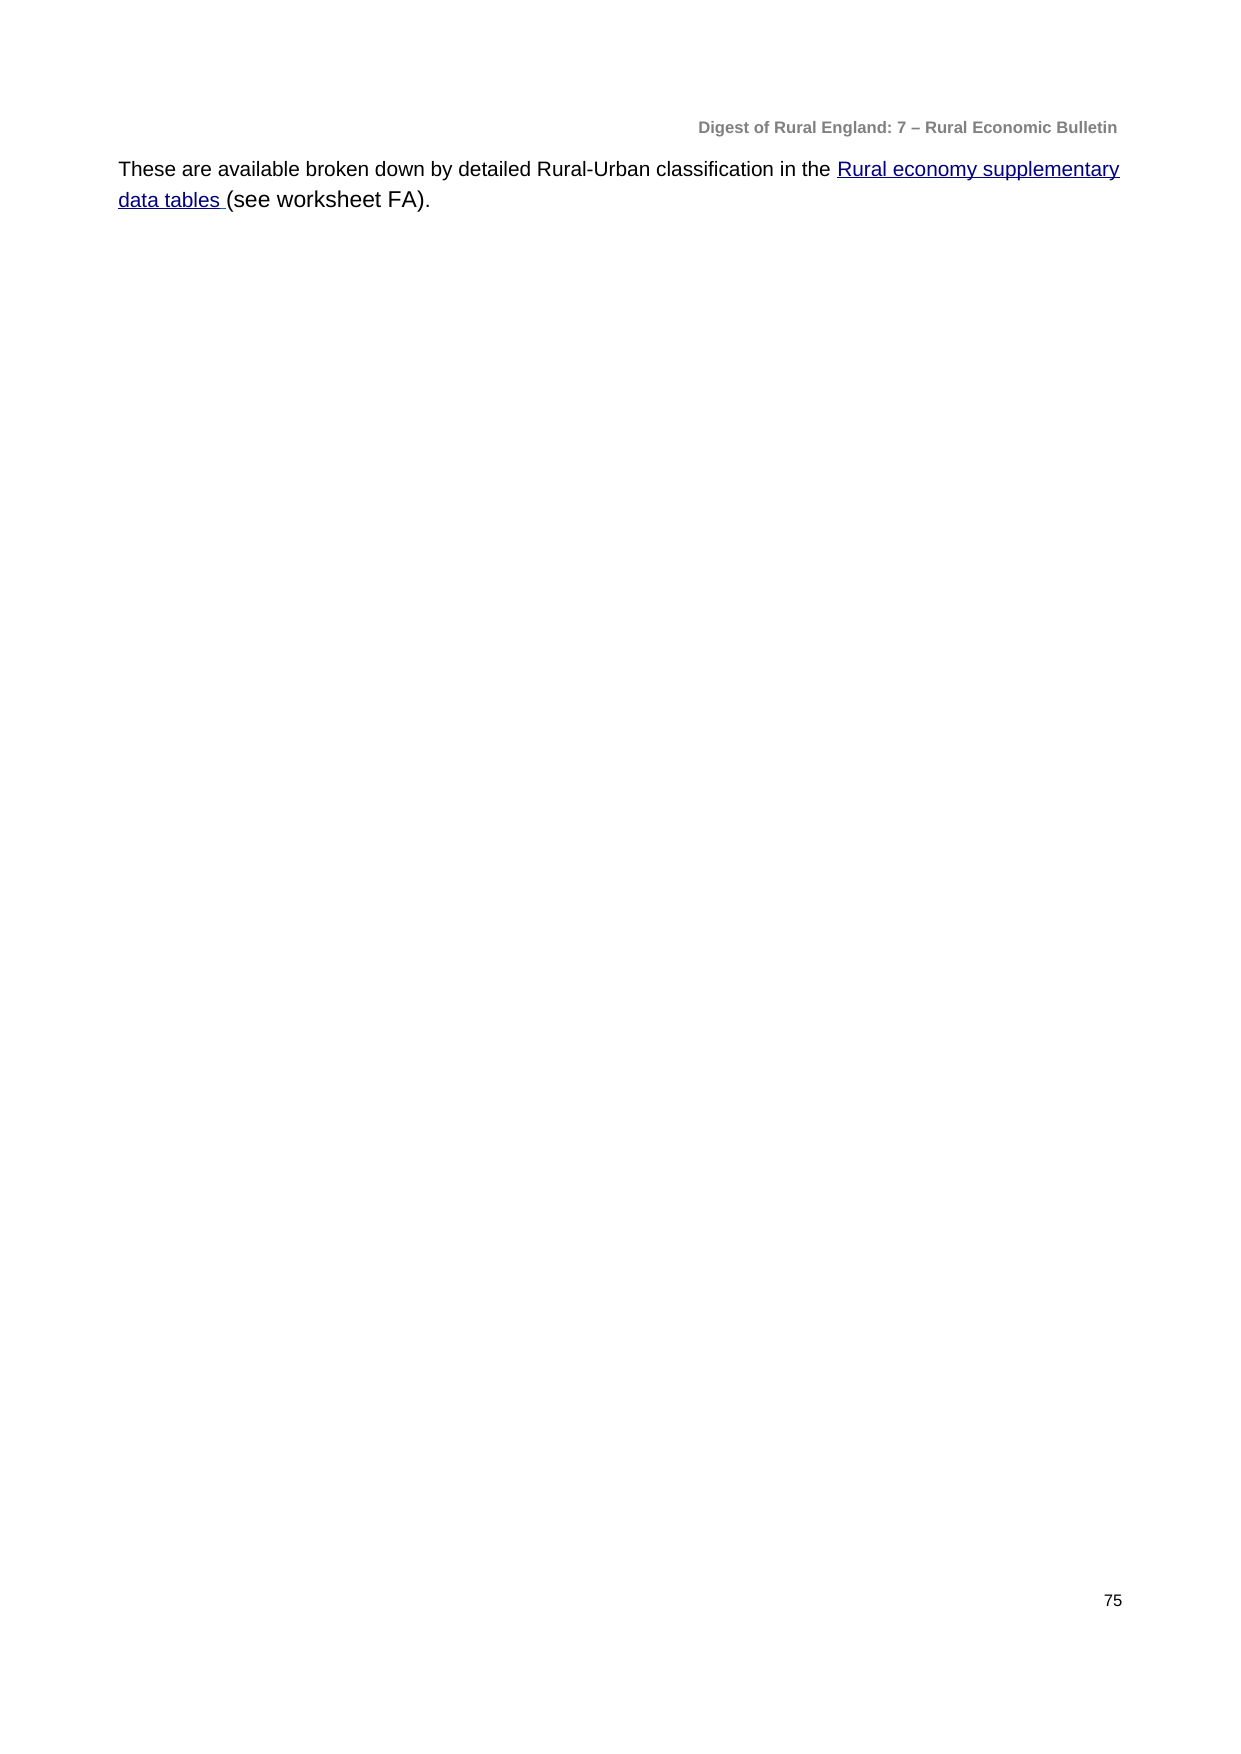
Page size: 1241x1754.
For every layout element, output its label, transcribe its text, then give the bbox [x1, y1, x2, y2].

text These are available broken down by detailed Rural-Urban classification in the Rural economy supplementary data tables (see worksheet FA). [118, 156, 1122, 212]
